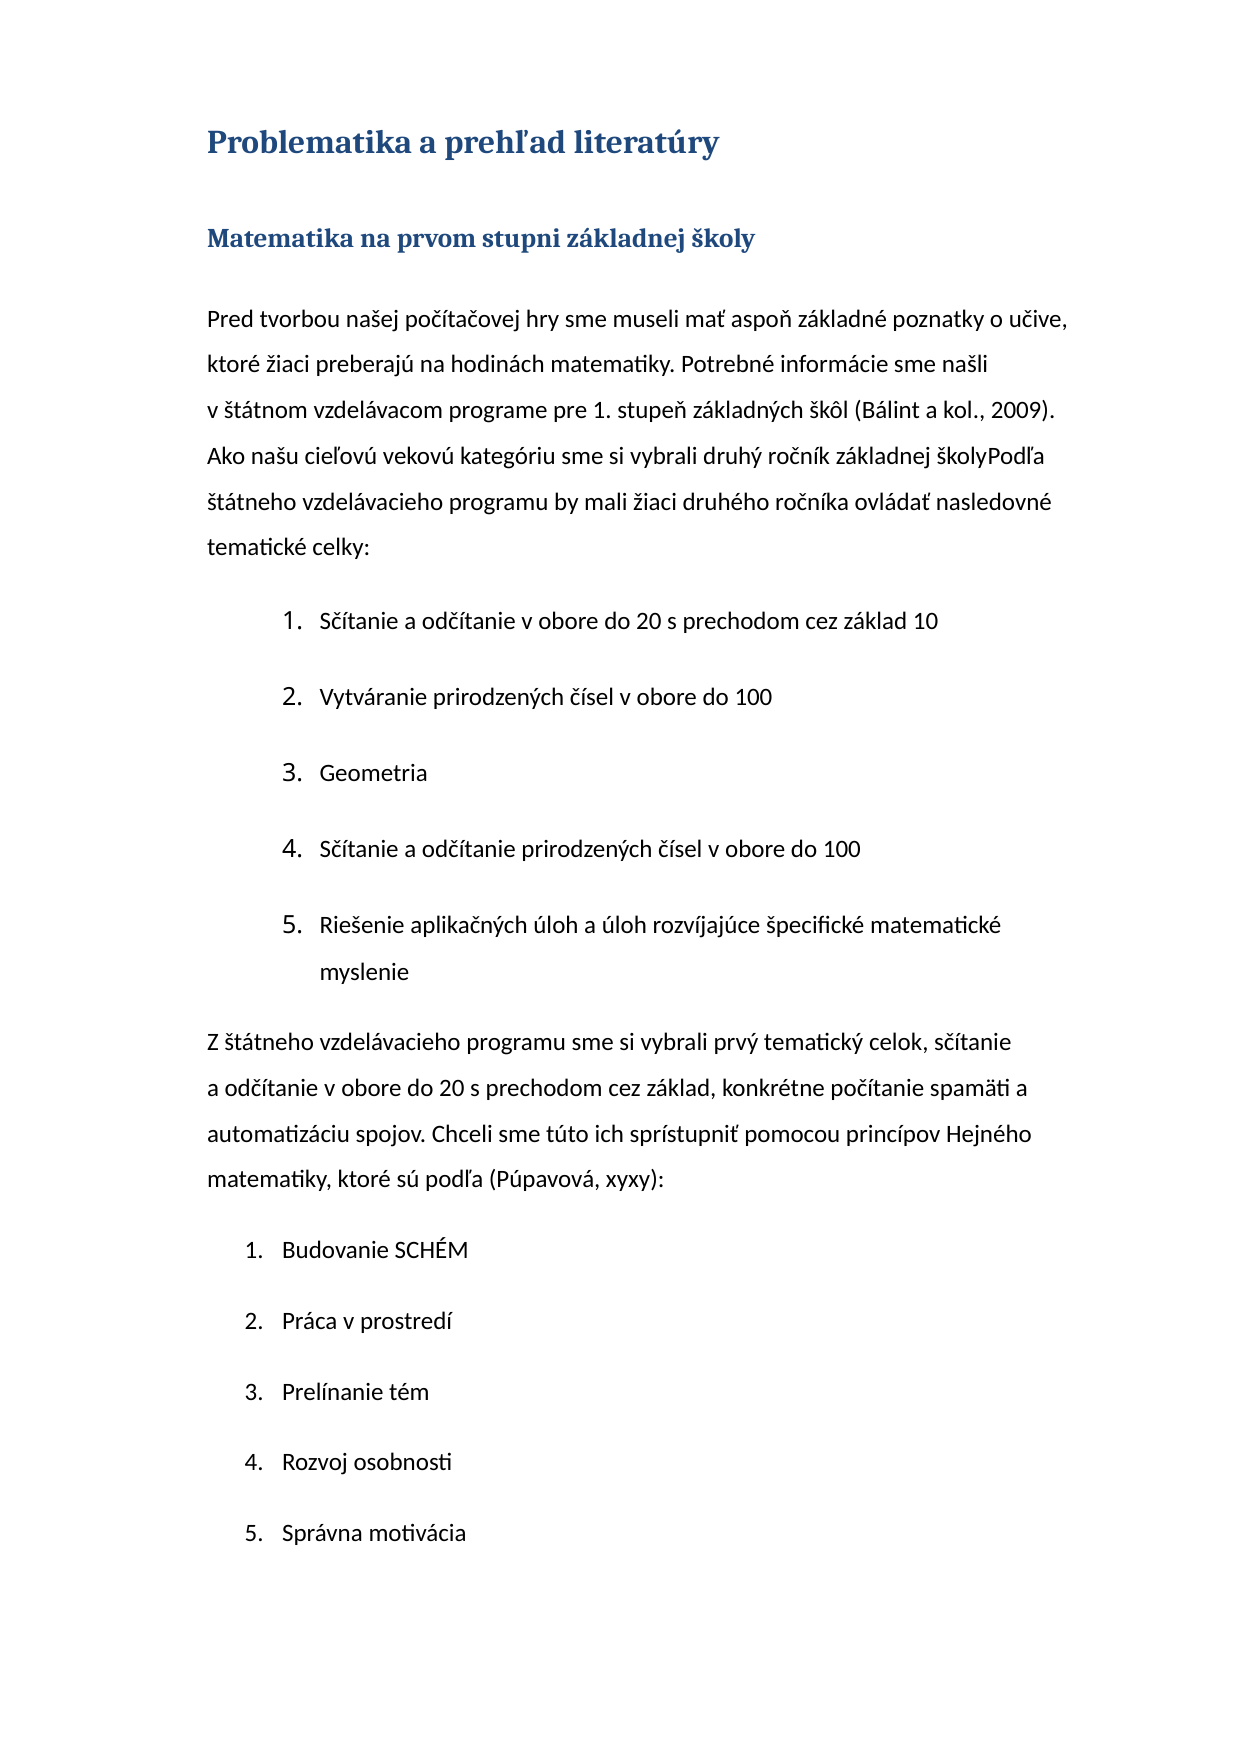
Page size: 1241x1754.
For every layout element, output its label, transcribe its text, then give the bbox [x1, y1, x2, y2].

list Geometria [282, 754, 1092, 788]
list Sčítanie a odčítanie prirodzených čísel v obore do 100 [282, 830, 1092, 864]
list Budovanie SCHÉM [244, 1234, 1092, 1265]
text Pred tvorbou našej počítačovej hry sme museli mať aspoň základné poznatky o učive, ktoré žiaci preberajú na hodinách matematiky. Potrebné informácie sme našli v štátnom vzdelávacom programe pre 1. stupeň základných škôl (Bálint a kol., 2009). Ako našu cieľovú vekovú kategóriu sme si vybrali druhý ročník základnej školyPodľa štátneho vzdelávacieho programu by mali žiaci druhého ročníka ovládať nasledovné tematické celky: [207, 303, 1092, 562]
list Prelínanie tém [244, 1376, 1092, 1406]
list Vytváranie prirodzených čísel v obore do 100 [282, 678, 1092, 712]
list Riešenie aplikačných úloh a úloh rozvíjajúce špecifické matematické myslenie [282, 906, 1092, 986]
list Správna motivácia [244, 1517, 1092, 1548]
subtitle Problematika a prehľad literatúry [207, 124, 1092, 162]
subtitle Matematika na prvom stupni základnej školy [207, 223, 1092, 254]
list Rozvoj osobnosti [244, 1447, 1092, 1477]
list Sčítanie a odčítanie v obore do 20 s prechodom cez základ 10 [282, 602, 1092, 636]
text Z štátneho vzdelávacieho programu sme si vybrali prvý tematický celok, sčítanie a odčítanie v obore do 20 s prechodom cez základ, konkrétne počítanie spamäti a automatizáciu spojov. Chceli sme túto ich sprístupniť pomocou princípov Hejného matematiky, ktoré sú podľa (Púpavová, xyxy): [207, 1026, 1092, 1194]
list Práca v prostredí [244, 1305, 1092, 1336]
